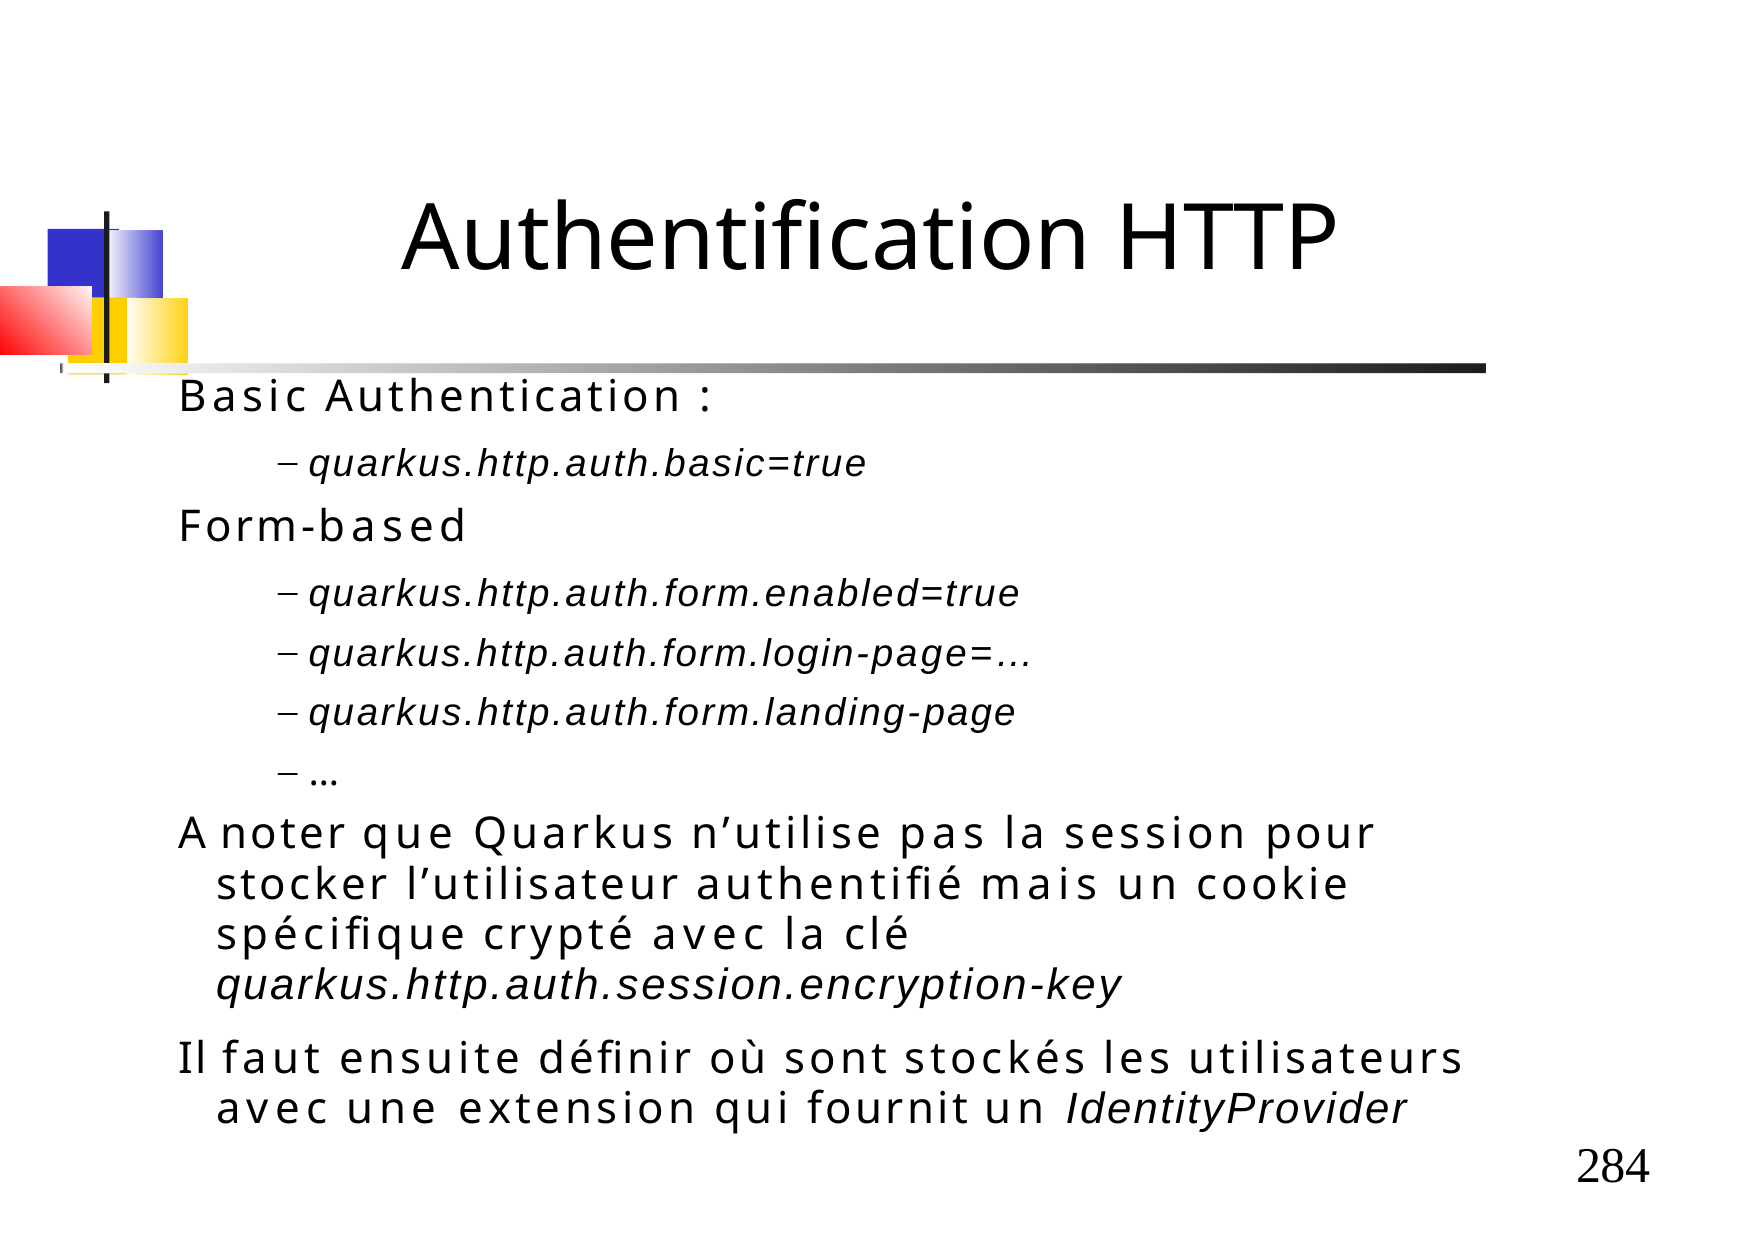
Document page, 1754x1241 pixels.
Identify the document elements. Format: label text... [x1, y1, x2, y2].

title Authentification HTTP [179, 183, 1564, 393]
picture [0, 285, 92, 355]
slide_number 284 [1569, 1135, 1660, 1241]
picture [60, 229, 179, 384]
text_box Basic Authentication : quarkus.http.auth.basic=true Form-based quarkus.http.auth.form.enabled=true quarkus.http.auth.form.login-page=… quarkus.http.auth.form.landing-page … A noter que Quarkus n’utilise pas la session pour stocker l’utilisateur authentifié mais un cookie spécifique crypté avec la clé quarkus.http.auth.session.encryption-key Il faut ensuite définir où sont stockés les utilisateurs avec une extension qui fournit un IdentityProvider [176, 344, 1547, 1133]
